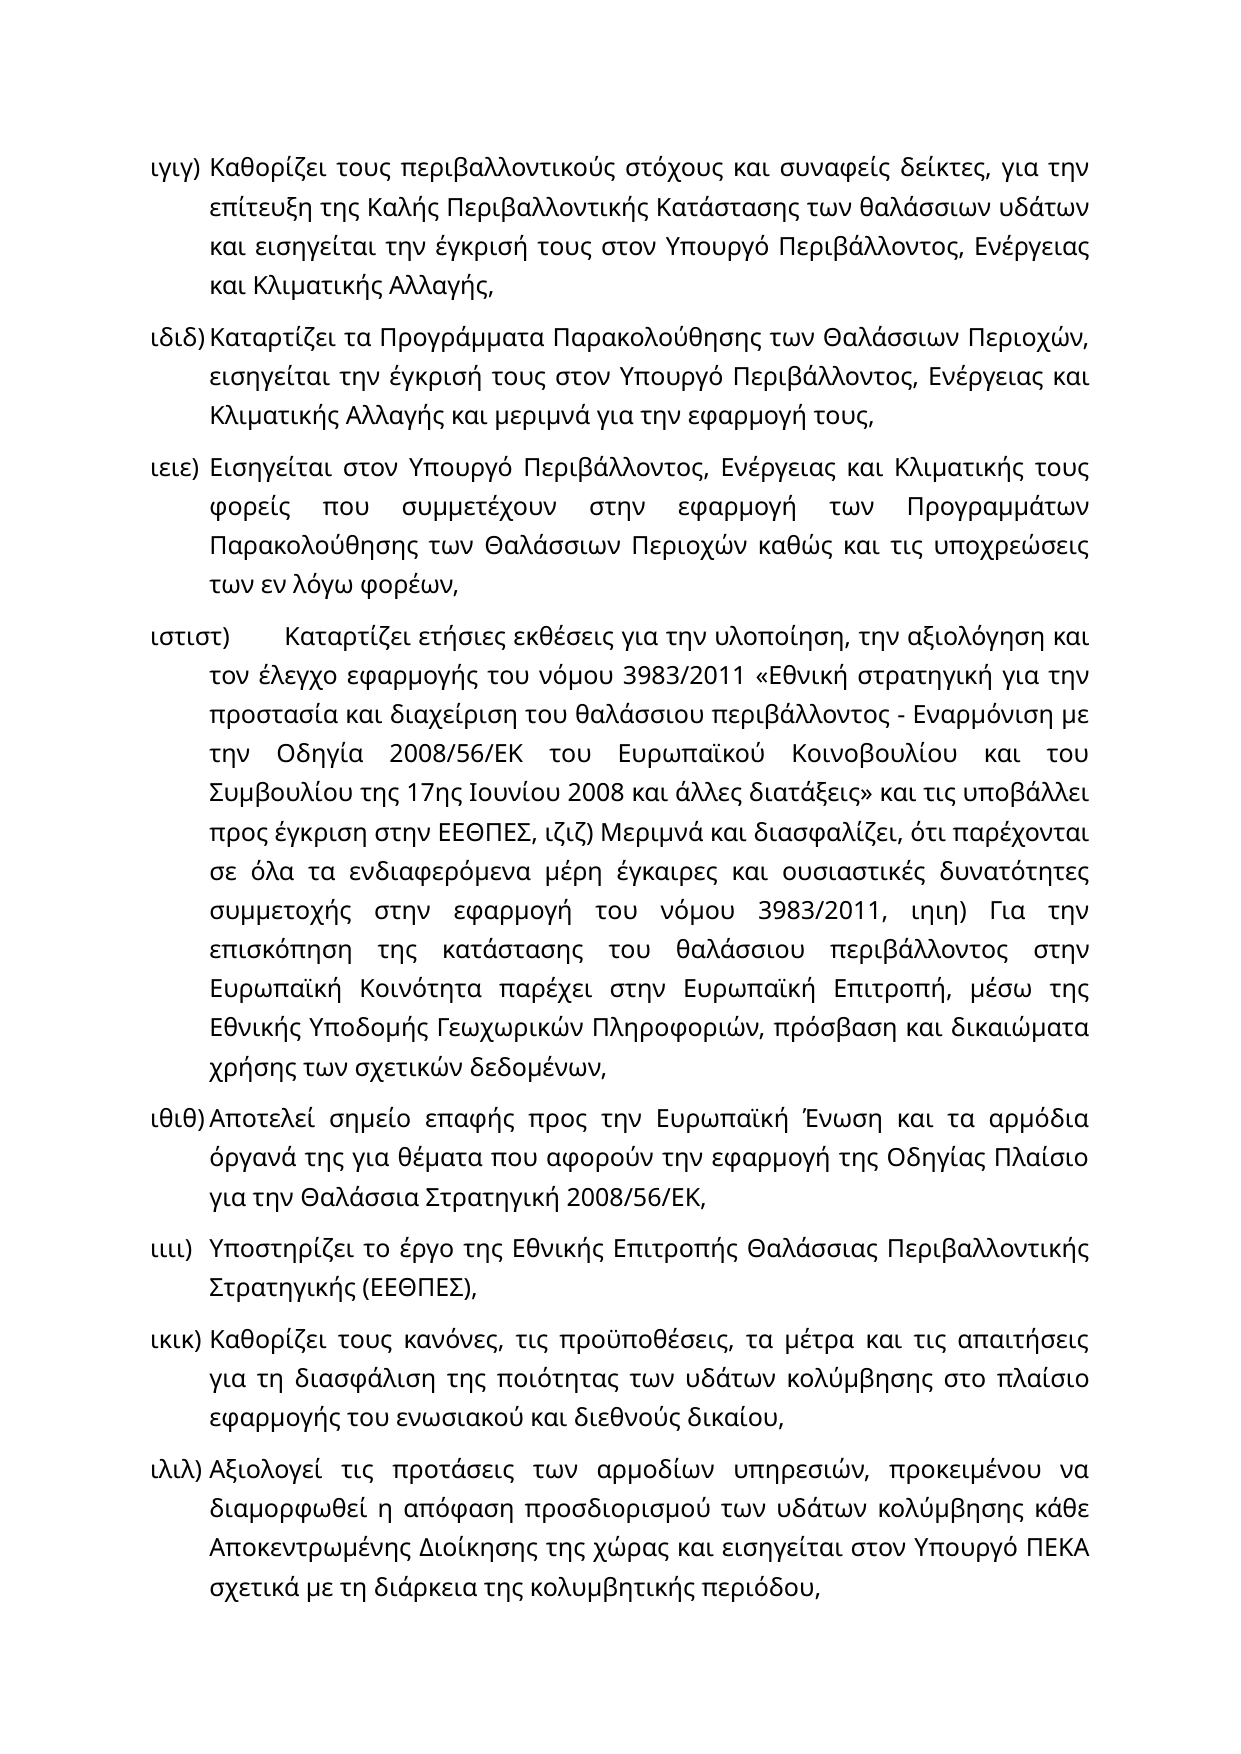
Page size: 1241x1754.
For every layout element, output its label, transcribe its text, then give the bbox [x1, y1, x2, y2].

list ιιιι) Υποστηρίζει το έργο της Εθνικής Επιτροπής Θαλάσσιας Περιβαλλοντικής Στρατηγικής (ΕΕΘΠΕΣ), [150, 1231, 1090, 1304]
list ιγιγ) Καθορίζει τους περιβαλλοντικούς στόχους και συναφείς δείκτες, για την επίτευξη της Καλής Περιβαλλοντικής Κατάστασης των θαλάσσιων υδάτων και εισηγείται την έγκρισή τους στον Υπουργό Περιβάλλοντος, Ενέργειας και Κλιματικής Αλλαγής, [150, 150, 1090, 302]
list ιδιδ) Καταρτίζει τα Προγράμματα Παρακολούθησης των Θαλάσσιων Περιοχών, εισηγείται την έγκρισή τους στον Υπουργό Περιβάλλοντος, Ενέργειας και Κλιματικής Αλλαγής και μεριμνά για την εφαρμογή τους, [150, 319, 1090, 432]
list ιλιλ) Αξιολογεί τις προτάσεις των αρμοδίων υπηρεσιών, προκειμένου να διαμορφωθεί η απόφαση προσδιορισμού των υδάτων κολύμβησης κάθε Αποκεντρωμένης Διοίκησης της χώρας και εισηγείται στον Υπουργό ΠΕΚΑ σχετικά με τη διάρκεια της κολυμβητικής περιόδου, [150, 1452, 1090, 1603]
list ιειε) Εισηγείται στον Υπουργό Περιβάλλοντος, Ενέργειας και Κλιματικής τους φορείς που συμμετέχουν στην εφαρμογή των Προγραμμάτων Παρακολούθησης των Θαλάσσιων Περιοχών καθώς και τις υποχρεώσεις των εν λόγω φορέων, [150, 449, 1090, 601]
list ιθιθ) Αποτελεί σημείο επαφής προς την Ευρωπαϊκή Ένωση και τα αρμόδια όργανά της για θέματα που αφορούν την εφαρμογή της Οδηγίας Πλαίσιο για την Θαλάσσια Στρατηγική 2008/56/ΕΚ, [150, 1101, 1090, 1213]
list ικικ) Καθορίζει τους κανόνες, τις προϋποθέσεις, τα μέτρα και τις απαιτήσεις για τη διασφάλιση της ποιότητας των υδάτων κολύμβησης στο πλαίσιο εφαρμογής του ενωσιακού και διεθνούς δικαίου, [150, 1322, 1090, 1434]
list ιστιστ) Καταρτίζει ετήσιες εκθέσεις για την υλοποίηση, την αξιολόγηση και τον έλεγχο εφαρμογής του νόμου 3983/2011 «Εθνική στρατηγική για την προστασία και διαχείριση του θαλάσσιου περιβάλλοντος - Εναρμόνιση με την Οδηγία 2008/56/ΕΚ του Ευρωπαϊκού Κοινοβουλίου και του Συμβουλίου της 17ης Ιουνίου 2008 και άλλες διατάξεις» και τις υποβάλλει προς έγκριση στην ΕΕΘΠΕΣ, ιζιζ) Μεριμνά και διασφαλίζει, ότι παρέχονται σε όλα τα ενδιαφερόμενα μέρη έγκαιρες και ουσιαστικές δυνατότητες συμμετοχής στην εφαρμογή του νόμου 3983/2011, ιηιη) Για την επισκόπηση της κατάστασης του θαλάσσιου περιβάλλοντος στην Ευρωπαϊκή Κοινότητα παρέχει στην Ευρωπαϊκή Επιτροπή, μέσω της Εθνικής Υποδομής Γεωχωρικών Πληροφοριών, πρόσβαση και δικαιώματα χρήσης των σχετικών δεδομένων, [150, 618, 1090, 1083]
